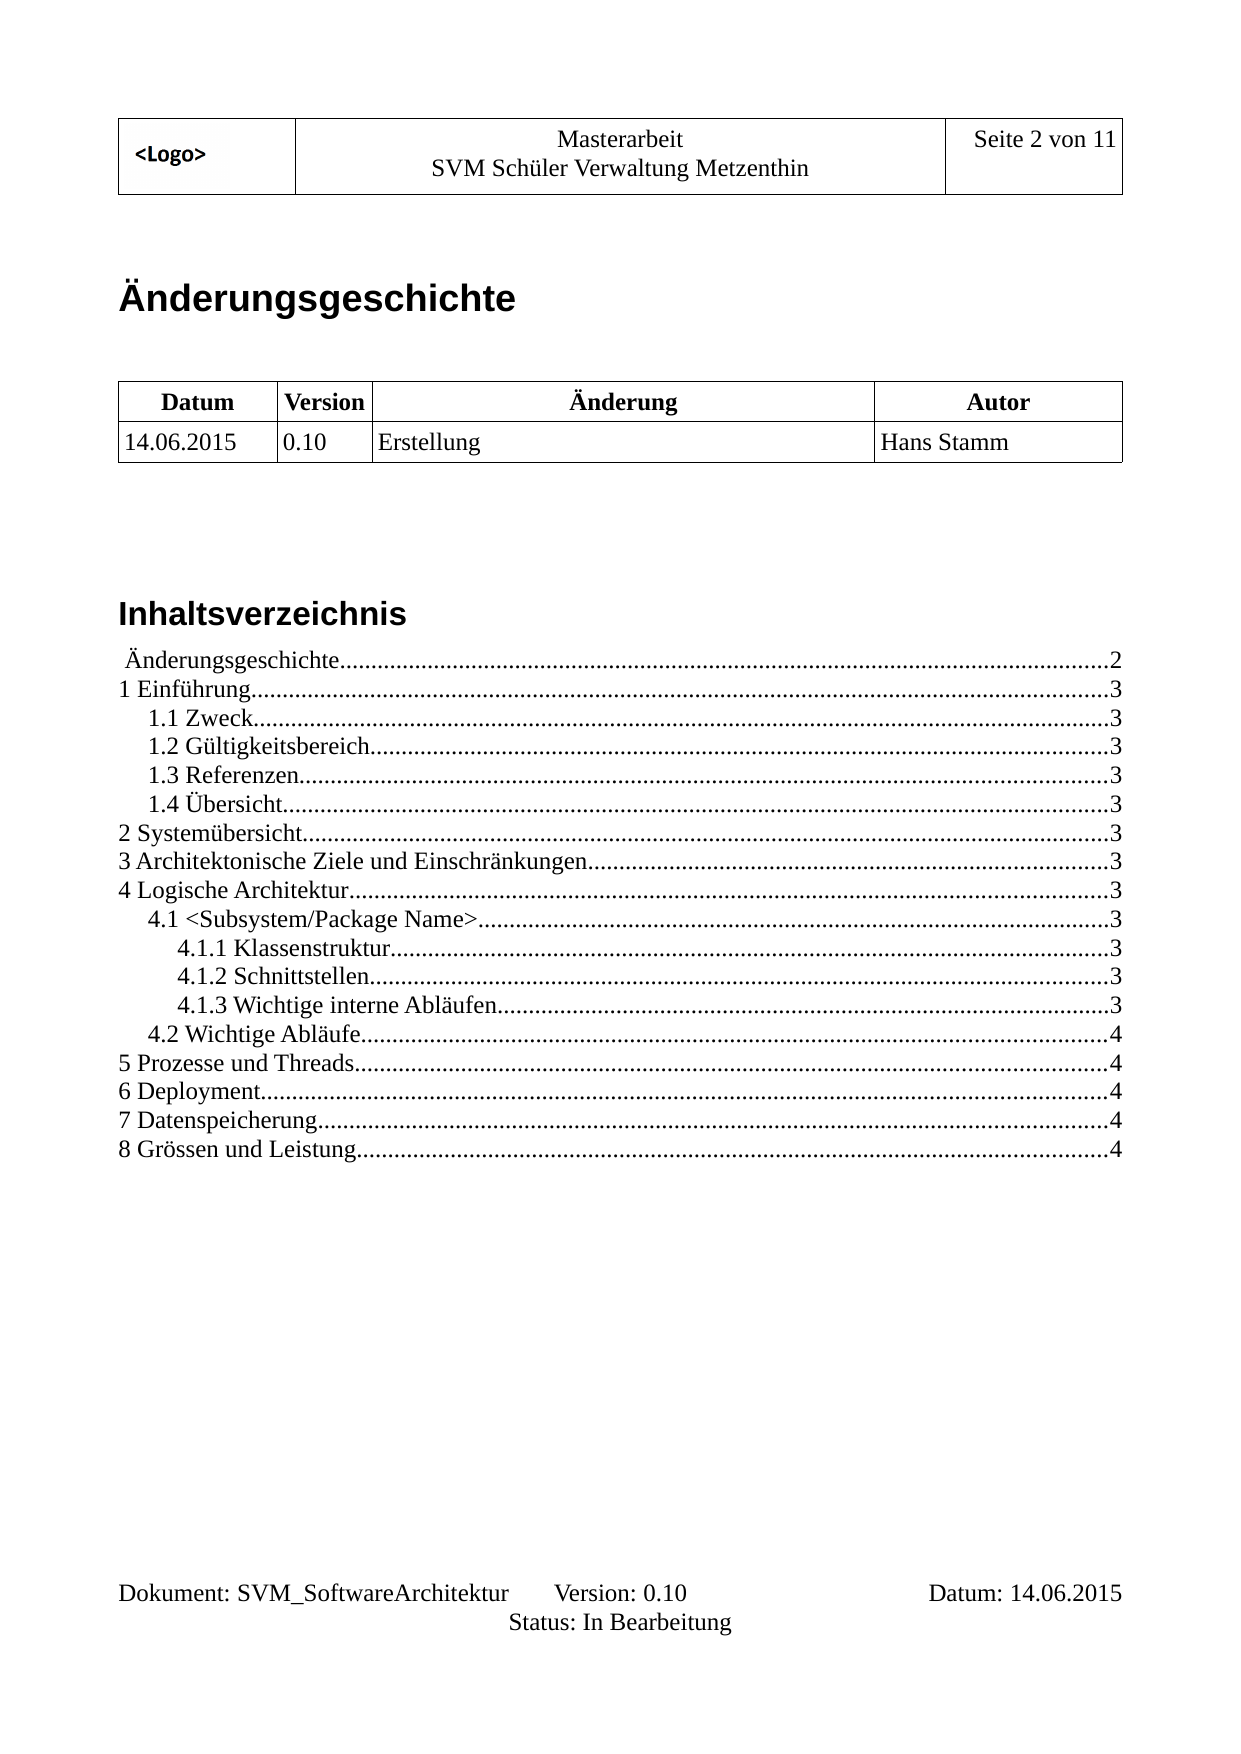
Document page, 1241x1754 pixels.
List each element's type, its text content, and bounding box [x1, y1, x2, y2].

text 4.2 Wichtige Abläufe 4 [148, 1019, 1122, 1048]
text 4.1.3 Wichtige interne Abläufen 3 [177, 990, 1122, 1019]
text 4.1 <Subsystem/Package Name> 3 [148, 904, 1122, 933]
text Änderungsgeschichte 2 [118, 645, 1122, 674]
table_cell Erstellung [373, 422, 874, 462]
text 5 Prozesse und Threads 4 [118, 1048, 1122, 1076]
text 1 Einführung 3 [118, 674, 1122, 703]
picture [123, 123, 230, 189]
text 4.1.1 Klassenstruktur 3 [177, 933, 1122, 961]
text 1.1 Zweck 3 [148, 703, 1122, 731]
text 1.3 Referenzen 3 [148, 760, 1122, 789]
table_cell 0.10 [278, 422, 372, 462]
table_cell Hans Stamm [875, 422, 1122, 462]
text 4 Logische Architektur 3 [118, 875, 1122, 904]
table_header Version [278, 382, 372, 421]
text 1.4 Übersicht 3 [148, 789, 1122, 818]
text 3 Architektonische Ziele und Einschränkungen 3 [118, 846, 1122, 875]
table_header Autor [875, 382, 1122, 421]
text 1.2 Gültigkeitsbereich 3 [148, 731, 1122, 760]
text 8 Grössen und Leistung 4 [118, 1134, 1122, 1163]
text 4.1.2 Schnittstellen 3 [177, 961, 1122, 990]
table_header Datum [119, 382, 277, 421]
table_header Änderung [373, 382, 874, 421]
subtitle Inhaltsverzeichnis [118, 594, 1122, 633]
text 7 Datenspeicherung 4 [118, 1105, 1122, 1134]
table_cell 14.06.2015 [119, 422, 277, 462]
text 6 Deployment 4 [118, 1076, 1122, 1105]
text 2 Systemübersicht 3 [118, 818, 1122, 846]
subtitle Änderungsgeschichte [73, 276, 1122, 319]
